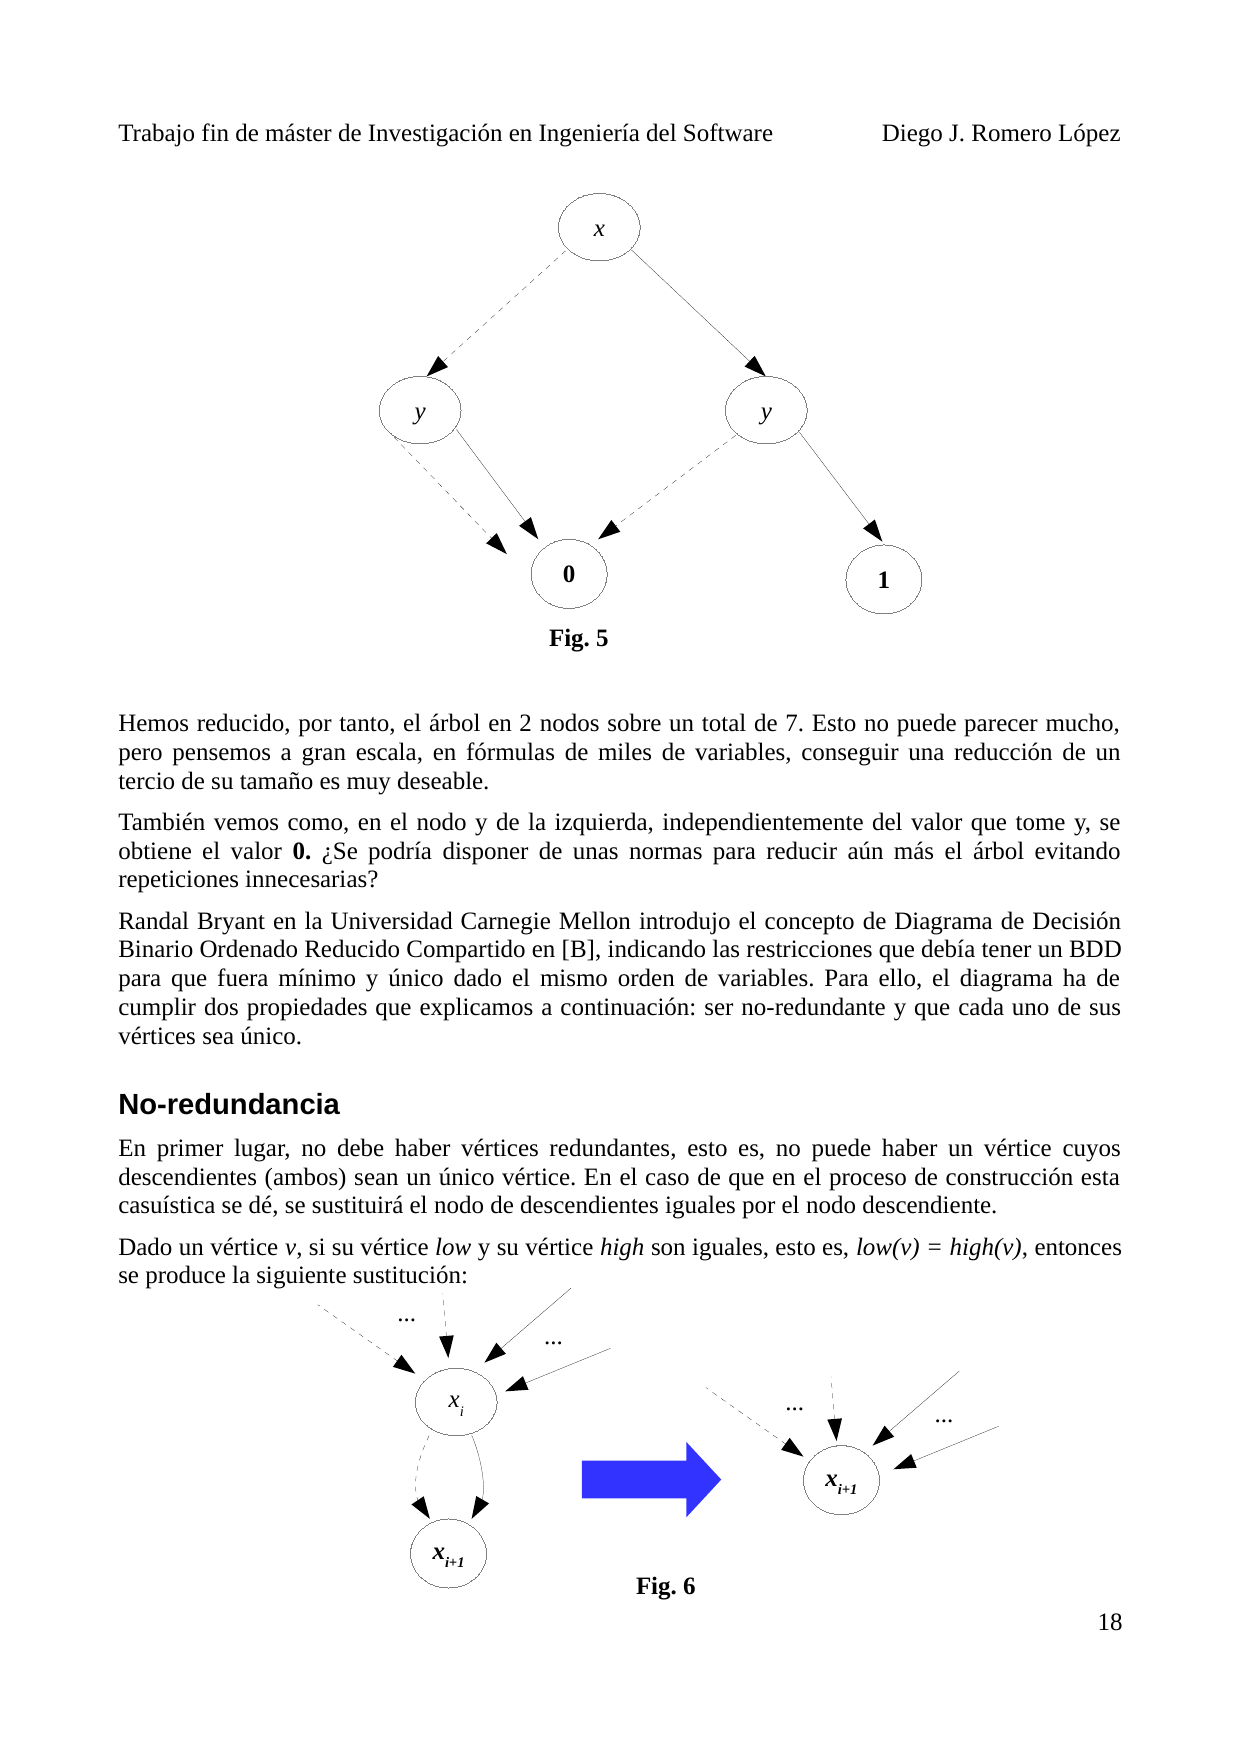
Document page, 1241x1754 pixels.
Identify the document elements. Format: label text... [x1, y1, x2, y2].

text Dado un vértice v, si su vértice low y su vértice high son iguales, esto es, low(v) = high(v), entonces se produce la siguiente sustitución: [118, 1232, 1122, 1289]
subtitle No-redundancia [118, 1087, 1122, 1121]
text En primer lugar, no debe haber vértices redundantes, esto es, no puede haber un vértice cuyos descendientes (ambos) sean un único vértice. En el caso de que en el proceso de construcción esta casuística se dé, se sustituirá el nodo de descendientes iguales por el nodo descendiente. [118, 1133, 1122, 1219]
text Hemos reducido, por tanto, el árbol en 2 nodos sobre un total de 7. Esto no puede parecer mucho, pero pensemos a gran escala, en fórmulas de miles de variables, conseguir una reducción de un tercio de su tamaño es muy deseable. [118, 708, 1122, 794]
text También vemos como, en el nodo y de la izquierda, independientemente del valor que tome y, se obtiene el valor 0. ¿Se podría disponer de unas normas para reducir aún más el árbol evitando repeticiones innecesarias? [118, 807, 1122, 893]
text Randal Bryant en la Universidad Carnegie Mellon introdujo el concepto de Diagrama de Decisión Binario Ordenado Reducido Compartido en [B], indicando las restricciones que debía tener un BDD para que fuera mínimo y único dado el mismo orden de variables. Para ello, el diagrama ha de cumplir dos propiedades que explicamos a continuación: ser no-redundante y que cada uno de sus vértices sea único. [118, 906, 1122, 1049]
